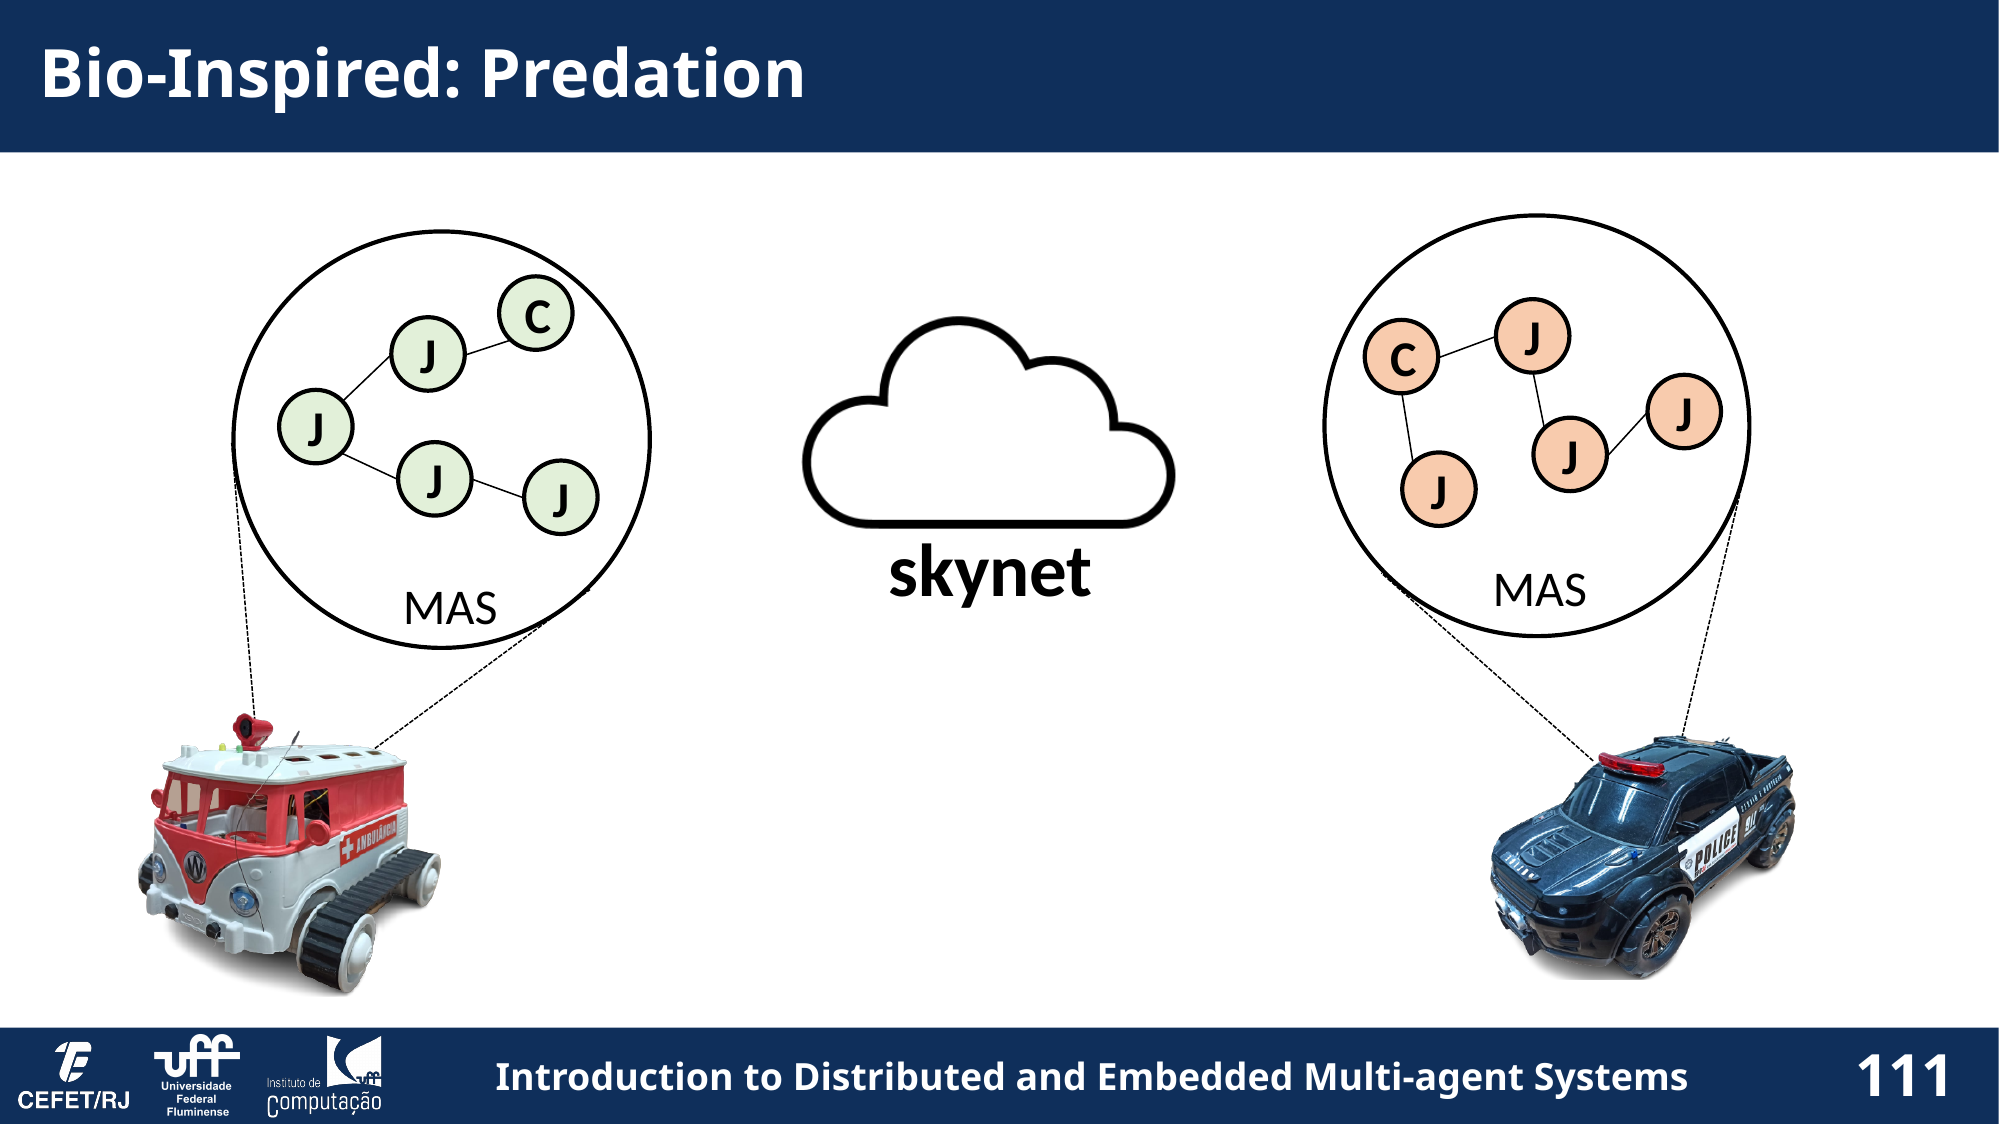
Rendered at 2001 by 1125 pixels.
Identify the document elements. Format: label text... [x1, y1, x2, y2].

text_box J [1647, 374, 1722, 449]
text_box J [1533, 417, 1607, 492]
picture [153, 1033, 241, 1121]
text_box Bio-Inspired: Predation [25, 23, 1999, 119]
picture [265, 1033, 383, 1118]
text_box MAS [388, 566, 513, 642]
text_box [233, 231, 650, 641]
text_box MAS [1477, 549, 1603, 625]
text_box J [391, 317, 465, 391]
text_box J [279, 389, 353, 464]
text_box C [499, 276, 573, 350]
text_box J [1495, 299, 1570, 373]
text_box C [1364, 319, 1439, 394]
picture [777, 210, 1202, 635]
text_box [392, 642, 491, 648]
text_box J [398, 442, 472, 516]
text_box [1324, 215, 1750, 637]
picture [18, 1021, 129, 1125]
picture [1485, 733, 1800, 980]
text_box J [1402, 452, 1476, 526]
text_box J [524, 460, 598, 535]
picture [132, 711, 446, 997]
